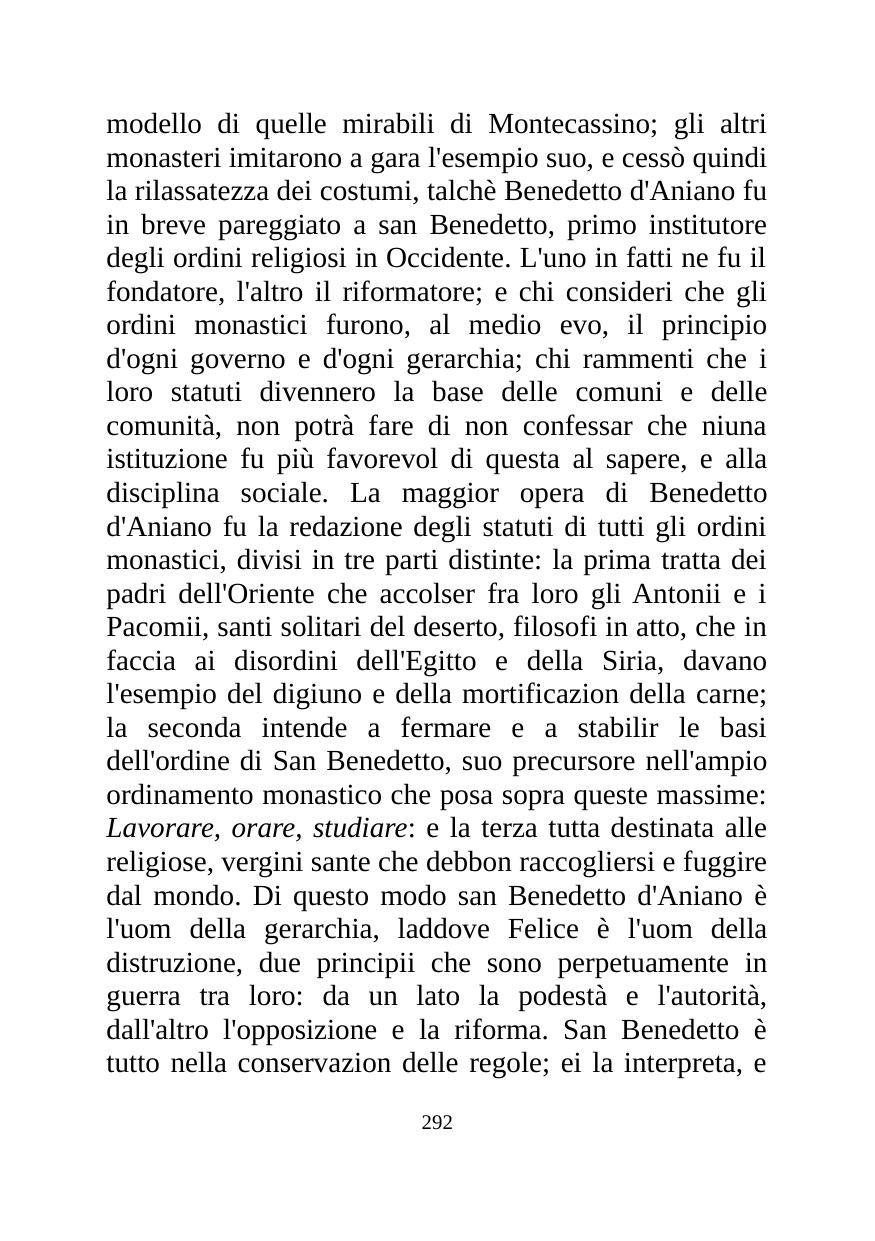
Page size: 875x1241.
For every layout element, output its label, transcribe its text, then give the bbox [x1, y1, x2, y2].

text modello di quelle mirabili di Montecassino; gli altri monasteri imitarono a gara l'esempio suo, e cessò quindi la rilassatezza dei costumi, talchè Benedetto d'Aniano fu in breve pareggiato a san Benedetto, primo institutore degli ordini religiosi in Occidente. L'uno in fatti ne fu il fondatore, l'altro il riformatore; e chi consideri che gli ordini monastici furono, al medio evo, il principio d'ogni governo e d'ogni gerarchia; chi rammenti che i loro statuti divennero la base delle comuni e delle comunità, non potrà fare di non confessar che niuna istituzione fu più favorevol di questa al sapere, e alla disciplina sociale. La maggior opera di Benedetto d'Aniano fu la redazione degli statuti di tutti gli ordini monastici, divisi in tre parti distinte: la prima tratta dei padri dell'Oriente che accolser fra loro gli Antonii e i Pacomii, santi solitari del deserto, filosofi in atto, che in faccia ai disordini dell'Egitto e della Siria, davano l'esempio del digiuno e della mortificazion della carne; la seconda intende a fermare e a stabilir le basi dell'ordine di San Benedetto, suo precursore nell'ampio ordinamento monastico che posa sopra queste massime: Lavorare, orare, studiare: e la terza tutta destinata alle religiose, vergini sante che debbon raccogliersi e fuggire dal mondo. Di questo modo san Benedetto d'Aniano è l'uom della gerarchia, laddove Felice è l'uom della distruzione, due principii che sono perpetuamente in guerra tra loro: da un lato la podestà e l'autorità, dall'altro l'opposizione e la riforma. San Benedetto è tutto nella conservazion delle regole; ei la interpreta, e [106, 106, 768, 1079]
